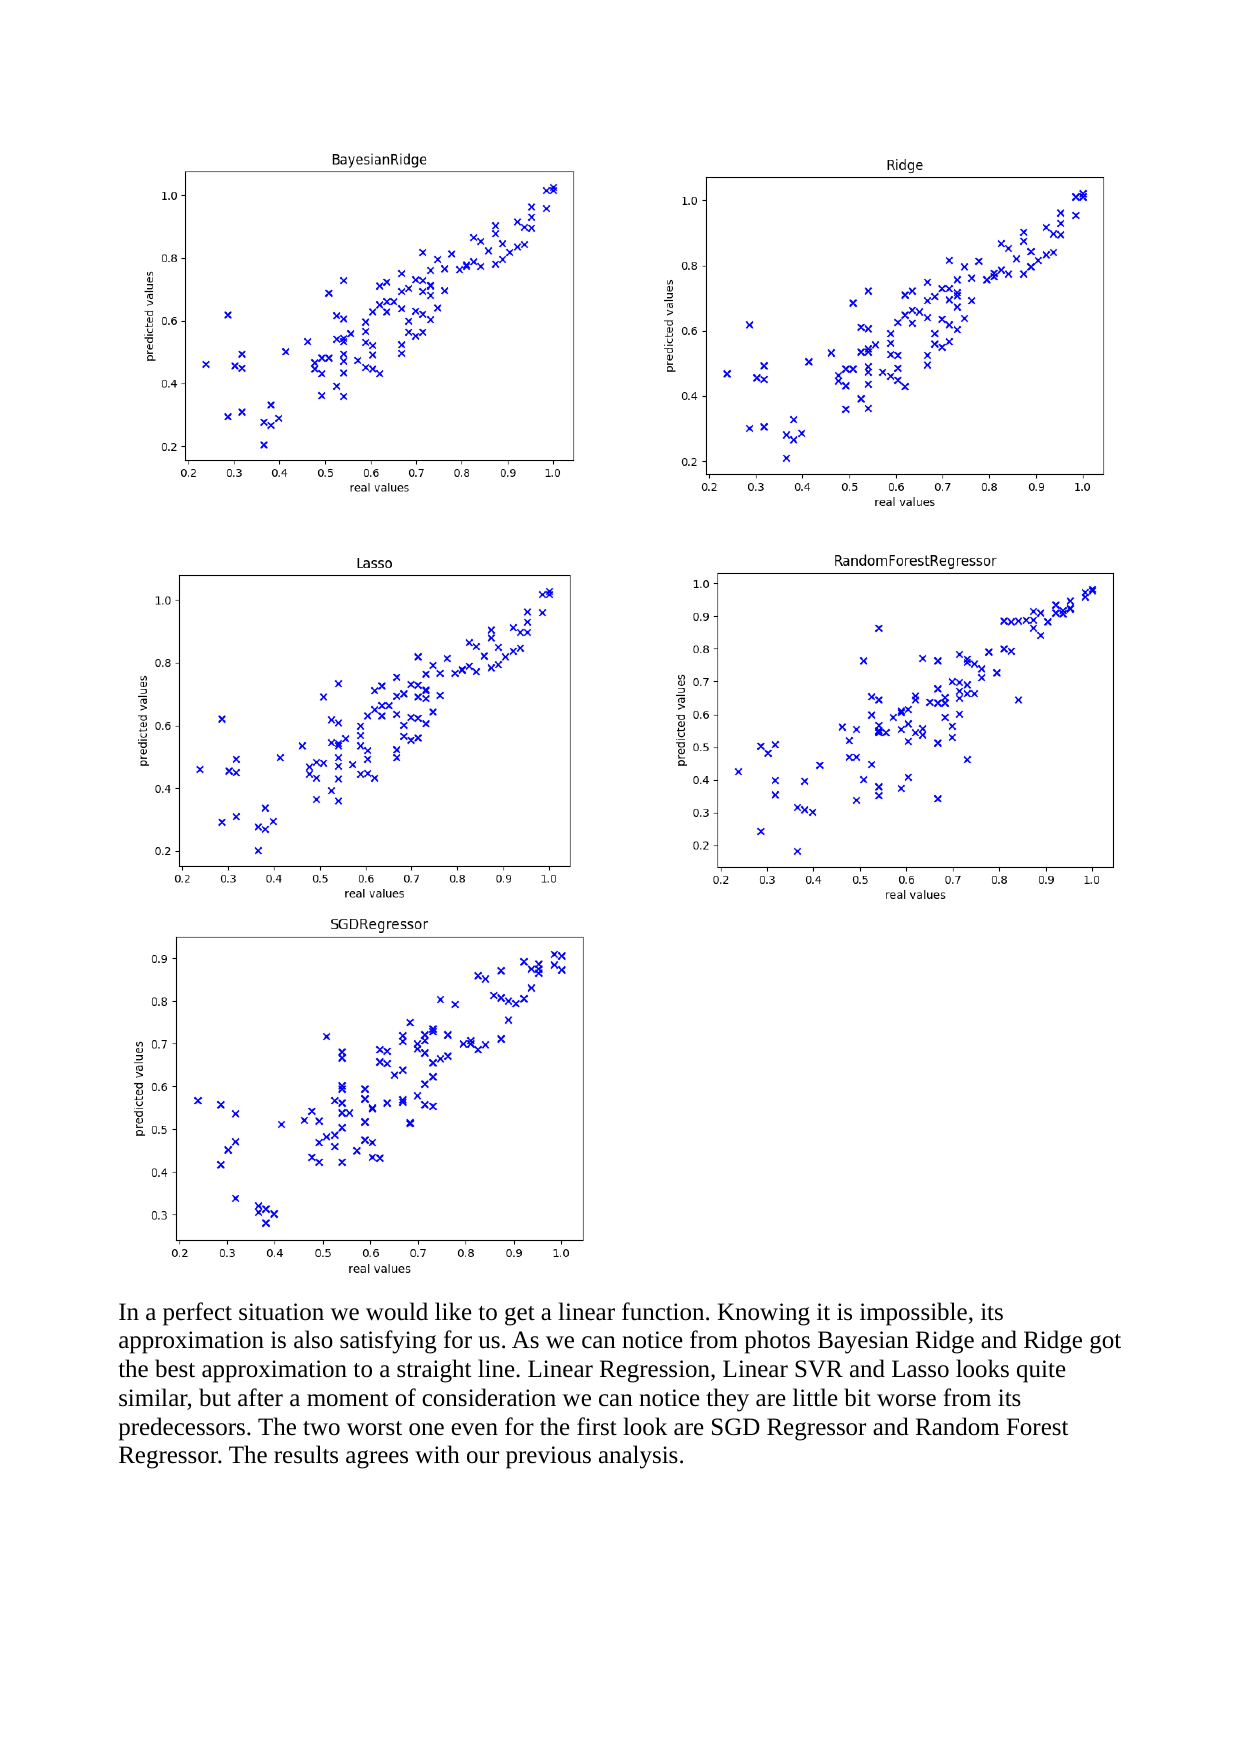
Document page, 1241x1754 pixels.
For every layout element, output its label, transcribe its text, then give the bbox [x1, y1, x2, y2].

picture [655, 157, 1124, 513]
picture [670, 547, 1138, 904]
picture [125, 911, 615, 1279]
picture [134, 146, 595, 499]
picture [126, 546, 595, 905]
text In a perfect situation we would like to get a linear function. Knowing it is impossible, its approximation is also satisfying for us. As we can notice from photos Bayesian Ridge and Ridge got the best approximation to a straight line. Linear Regression, Linear SVR and Lasso looks quite similar, but after a moment of consideration we can notice they are little bit worse from its predecessors. The two worst one even for the first look are SGD Regressor and Random Forest Regressor. The results agrees with our previous analysis. [118, 1297, 1122, 1469]
